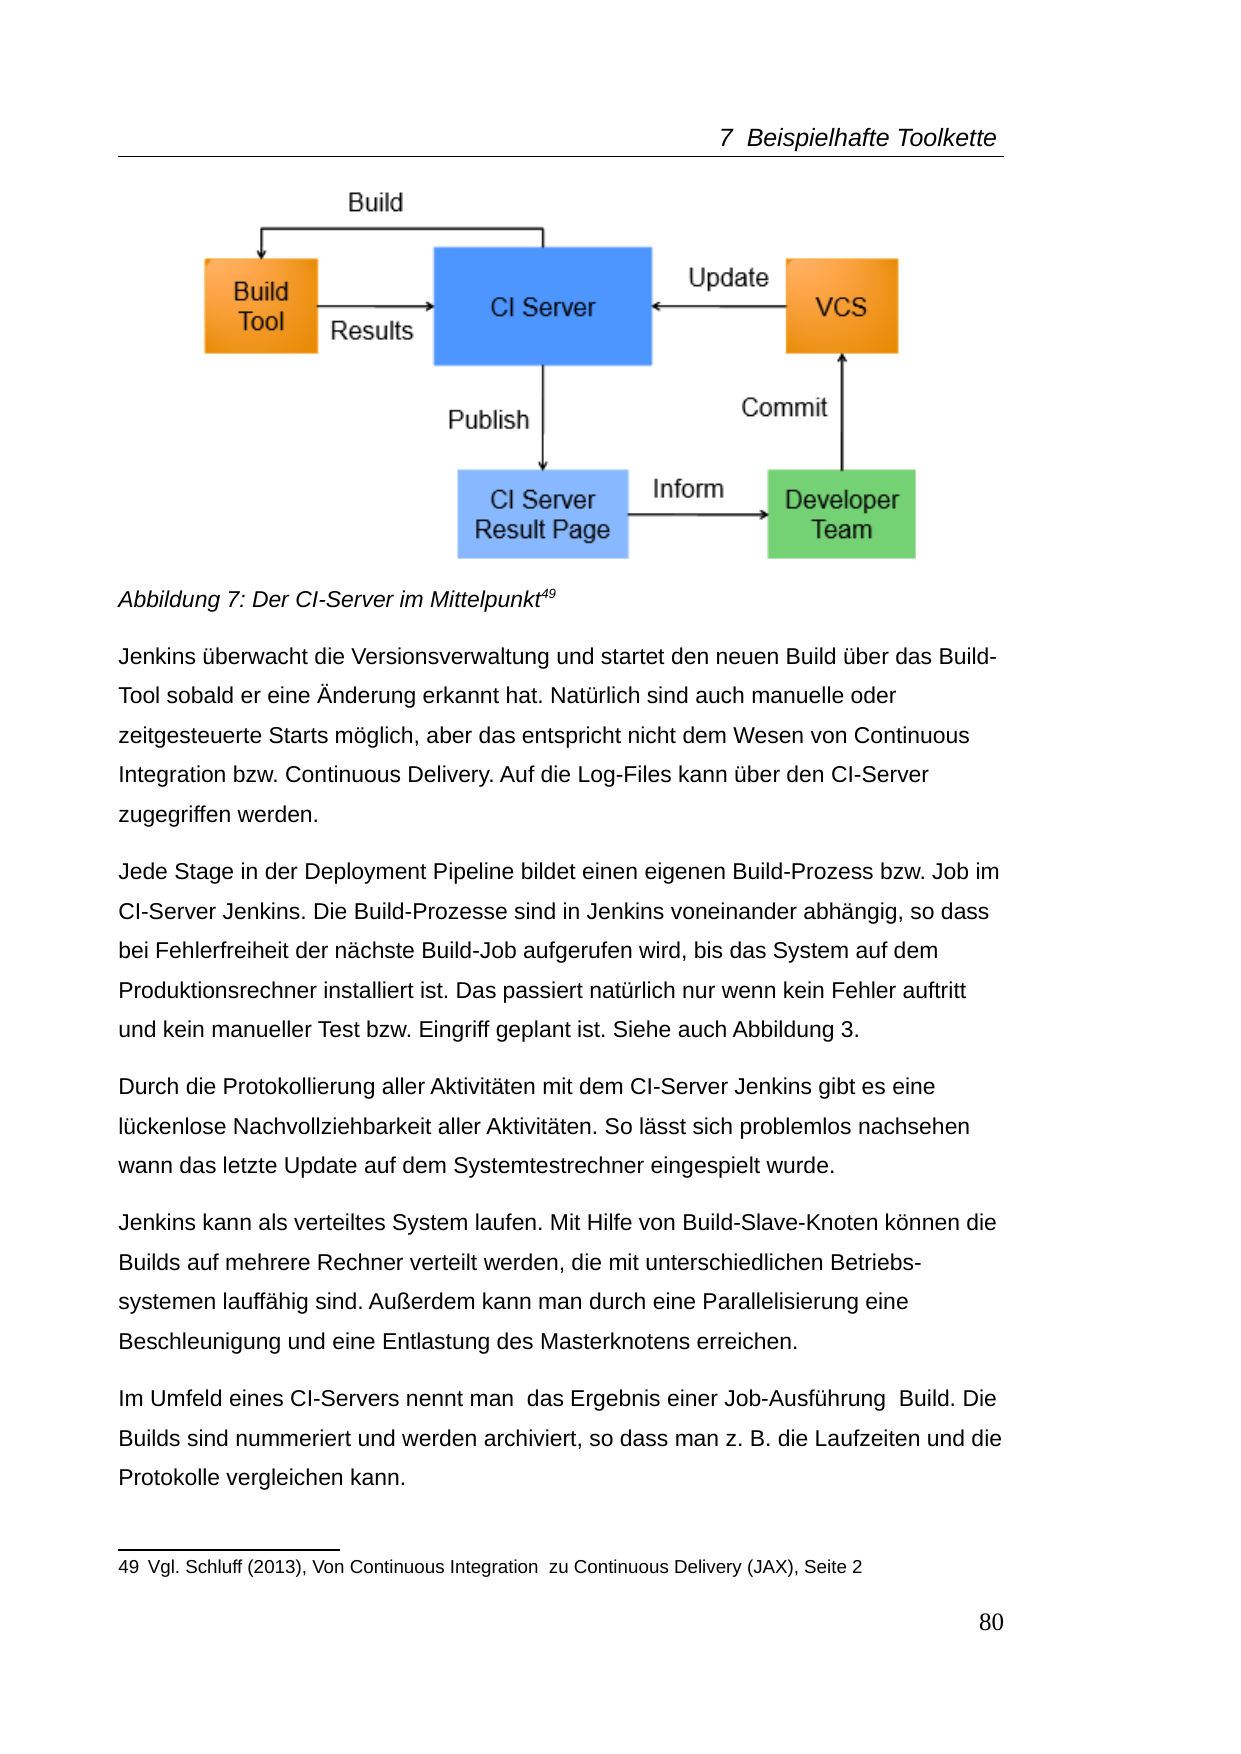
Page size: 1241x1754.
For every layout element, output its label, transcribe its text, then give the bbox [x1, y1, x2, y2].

text Abbildung 7: Der CI-Server im Mittelpunkt [118, 573, 1004, 612]
text Im Umfeld eines CI-Servers nennt man das Ergebnis einer Job-Ausführung Build. Die Builds sind nummeriert und werden archiviert, so dass man z. B. die Laufzeiten und die Protokolle vergleichen kann. [118, 1385, 1004, 1490]
text Jede Stage in der Deployment Pipeline bildet einen eigenen Build-Prozess bzw. Job im CI-Server Jenkins. Die Build-Prozesse sind in Jenkins voneinander abhängig, so dass bei Fehlerfreiheit der nächste Build-Job aufgerufen wird, bis das System auf dem Produktionsrechner installiert ist. Das passiert natürlich nur wenn kein Fehler auftritt und kein manueller Test bzw. Eingriff geplant ist. Siehe auch Abbildung 3. [118, 858, 1004, 1042]
text Jenkins überwacht die Versionsverwaltung und startet den neuen Build über das Build-Tool sobald er eine Änderung erkannt hat. Natürlich sind auch manuelle oder zeitgesteuerte Starts möglich, aber das entspricht nicht dem Wesen von Continuous Integration bzw. Continuous Delivery. Auf die Log-Files kann über den CI-Server zugegriffen werden. [118, 643, 1004, 827]
text Jenkins kann als verteiltes System laufen. Mit Hilfe von Build-Slave-Knoten können die Builds auf mehrere Rechner verteilt werden, die mit unterschiedlichen Betriebs-systemen lauffähig sind. Außerdem kann man durch eine Parallelisierung eine Beschleunigung und eine Entlastung des Masterknotens erreichen. [118, 1209, 1004, 1354]
picture [195, 185, 927, 573]
text Durch die Protokollierung aller Aktivitäten mit dem CI-Server Jenkins gibt es eine lückenlose Nachvollziehbarkeit aller Aktivitäten. So lässt sich problemlos nachsehen wann das letzte Update auf dem Systemtestrechner eingespielt wurde. [118, 1073, 1004, 1178]
text Vgl. Schluff (2013), Von Continuous Integration zu Continuous Delivery (JAX), Seite 2 [118, 1556, 1004, 1578]
